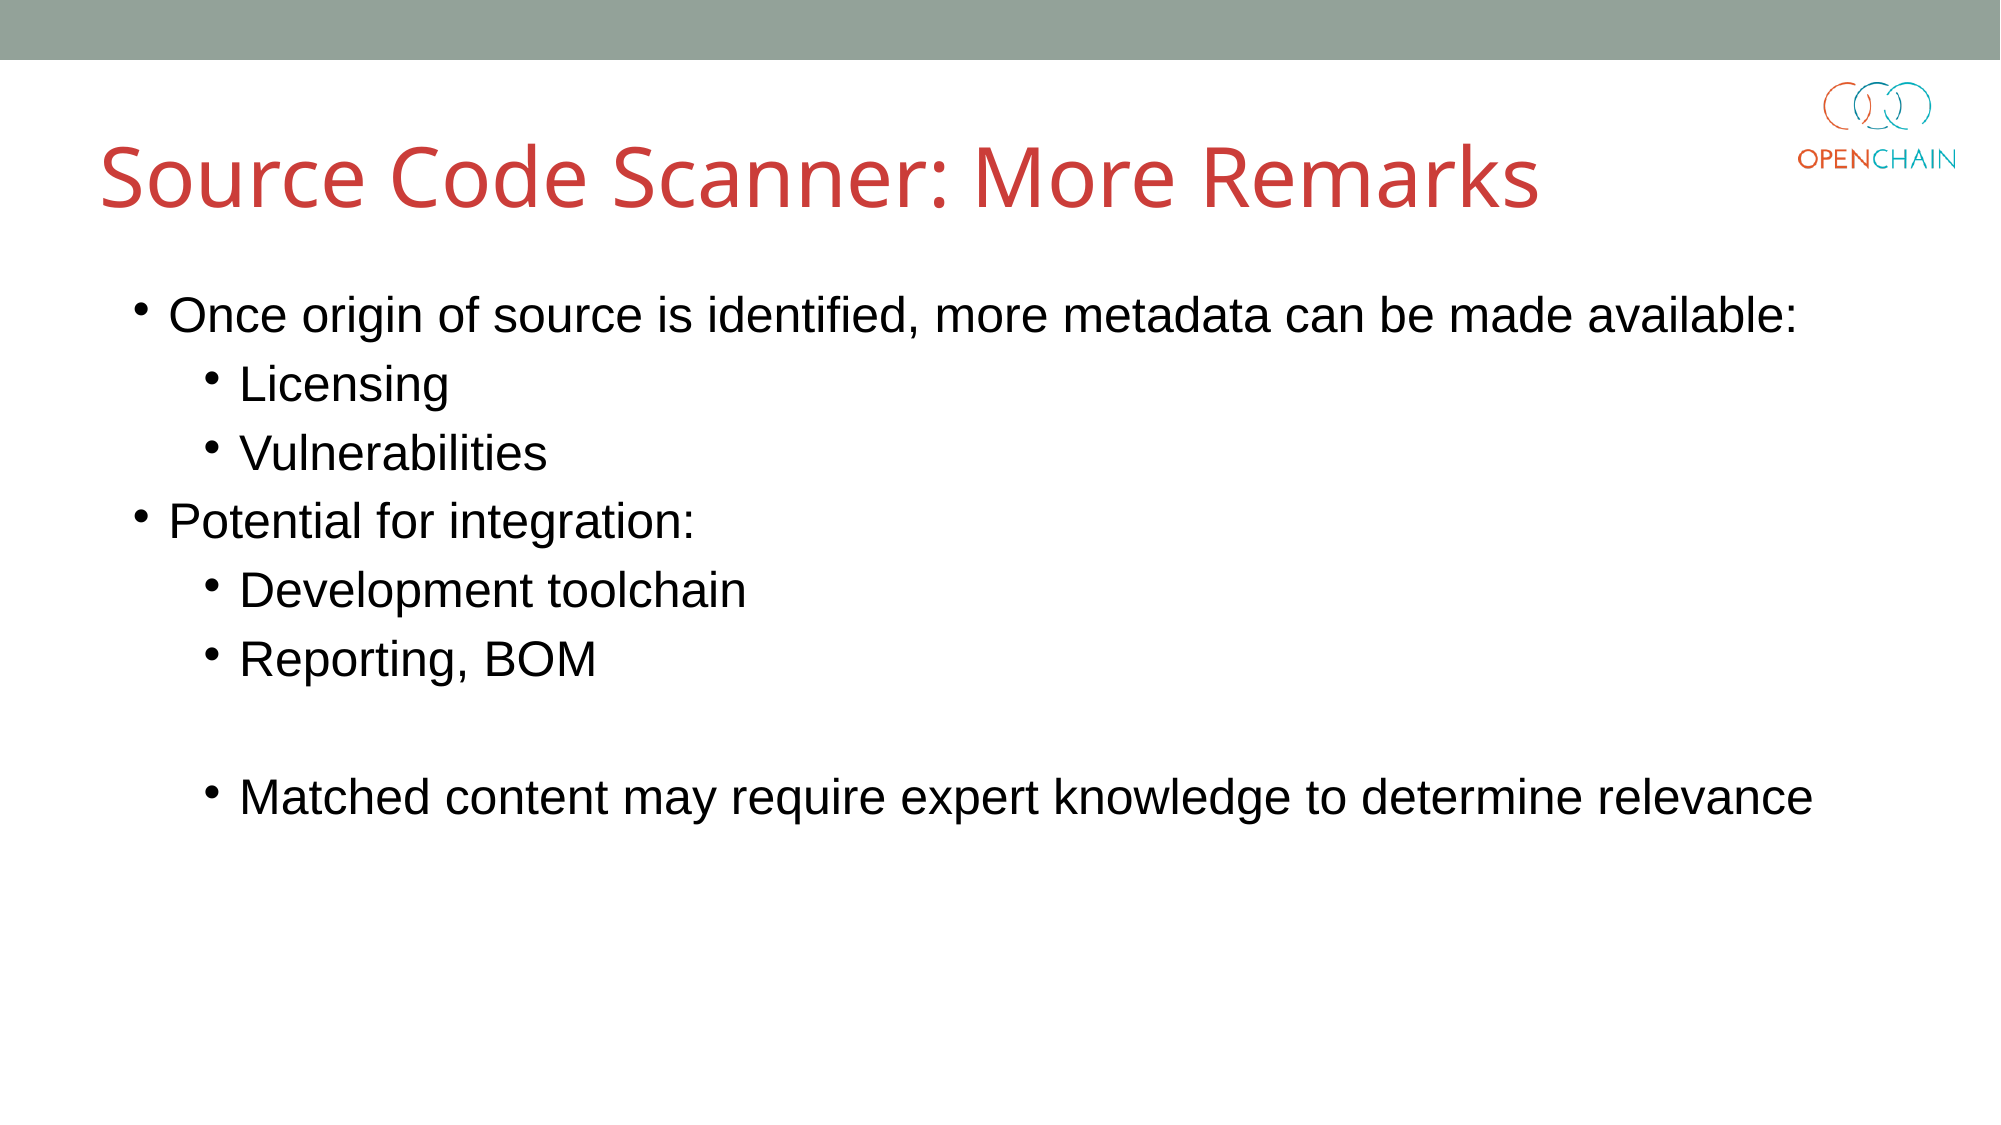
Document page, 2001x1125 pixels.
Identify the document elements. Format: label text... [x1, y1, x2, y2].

text_box Once origin of source is identified, more metadata can be made available: Licensing Vulnerabilities Potential for integration: Development toolchain Reporting, BOM Matched content may require expert knowledge to determine relevance [118, 266, 1928, 1003]
text_box Source Code Scanner: More Remarks [100, 52, 1899, 225]
